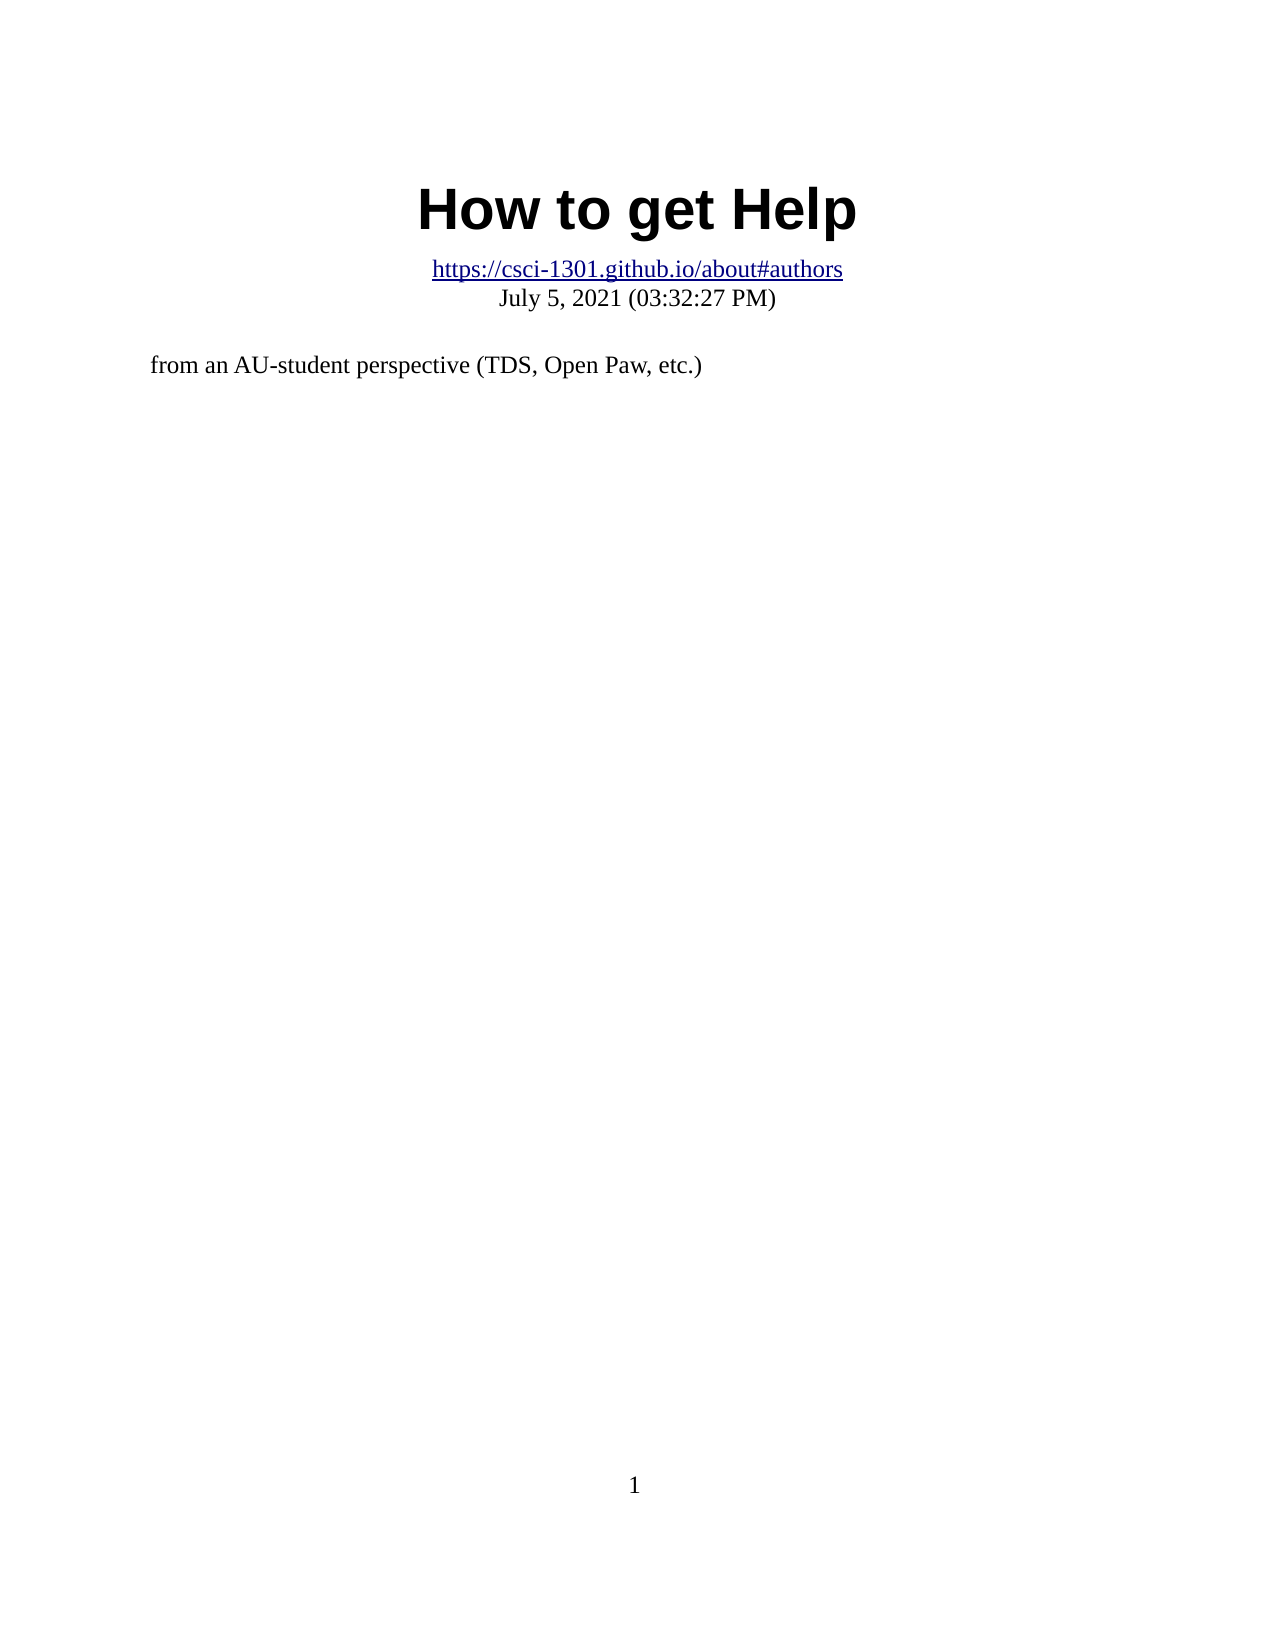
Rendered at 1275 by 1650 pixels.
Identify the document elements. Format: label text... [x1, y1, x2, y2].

text https://csci-1301.github.io/about#authors [150, 254, 1125, 283]
text July 5, 2021 (03:32:27 PM) [150, 283, 1125, 312]
title How to get Help [150, 175, 1125, 242]
text from an AU-student perspective (TDS, Open Paw, etc.) [150, 350, 1125, 378]
